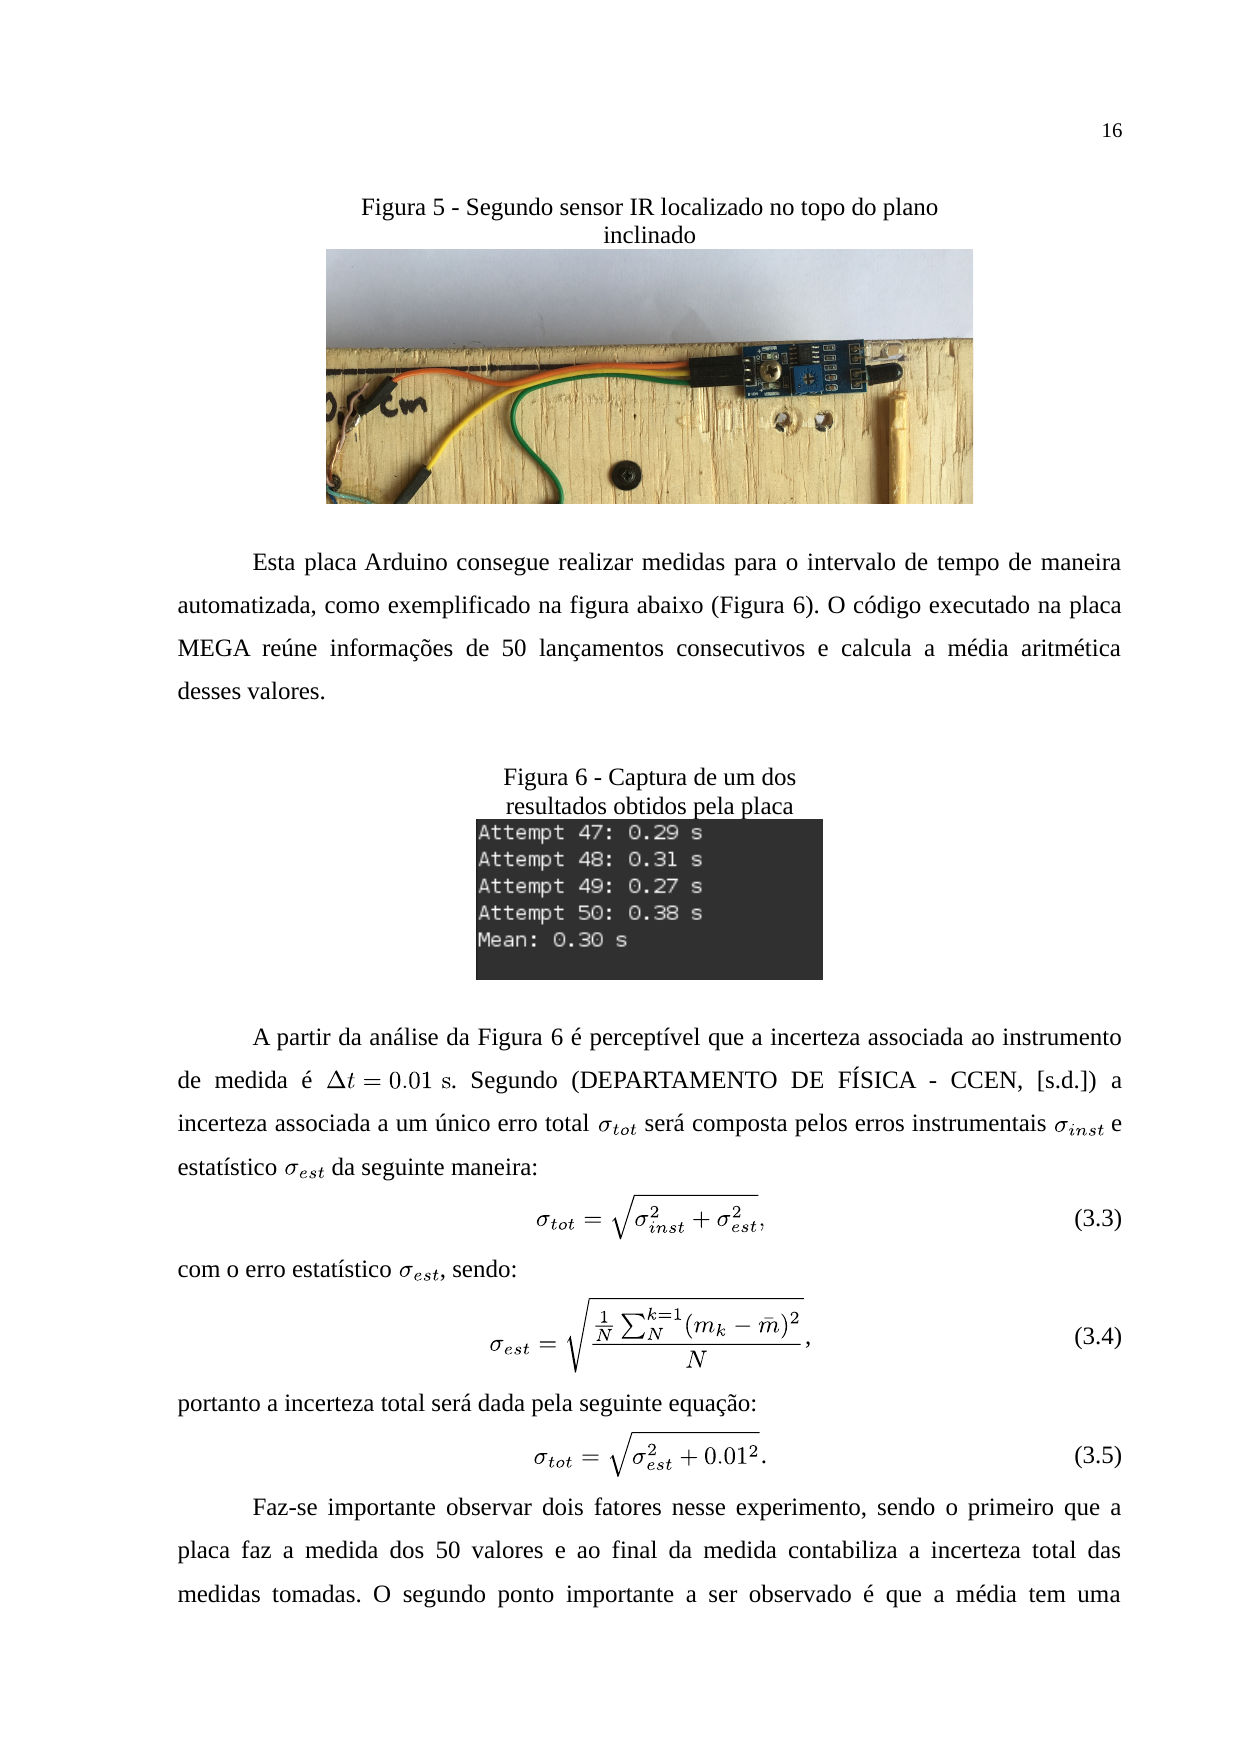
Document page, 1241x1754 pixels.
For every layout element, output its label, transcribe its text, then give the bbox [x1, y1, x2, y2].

text portanto a incerteza total será dada pela seguinte equação: [177, 1388, 1122, 1417]
picture [422, 281, 974, 384]
text (3.3) [622, 1195, 1122, 1239]
text . (3.5) [177, 1431, 1122, 1478]
text com o erro estatístico , sendo: [177, 1254, 1122, 1283]
text , (3.4) [177, 1297, 1122, 1374]
text A partir da análise da Figura 6 é perceptível que a incerteza associada ao instrumento de medida é . Segundo (DEPARTAMENTO DE FÍSICA - CCEN, [s.d.]) a incerteza associada a um único erro total será composta pelos erros instrumentais e estatístico da seguinte maneira: [177, 1022, 1122, 1180]
text Figura 5 - Segundo sensor IR localizado no topo do plano inclinado [326, 192, 973, 249]
text Faz-se importante observar dois fatores nesse experimento, sendo o primeiro que a placa faz a medida dos 50 valores e ao final da medida contabiliza a incerteza total das medidas tomadas. O segundo ponto importante a ser observado é que a média tem uma [177, 1492, 1122, 1607]
text Esta placa Arduino consegue realizar medidas para o intervalo de tempo de maneira automatizada, como exemplificado na figura abaixo (Figura 6). O código executado na placa MEGA reúne informações de 50 lançamentos consecutivos e calcula a média aritmética desses valores. [177, 547, 1122, 705]
picture [476, 819, 823, 980]
text [177, 1195, 633, 1239]
text Figura 6 - Captura de um dos resultados obtidos pela placa [476, 762, 823, 819]
